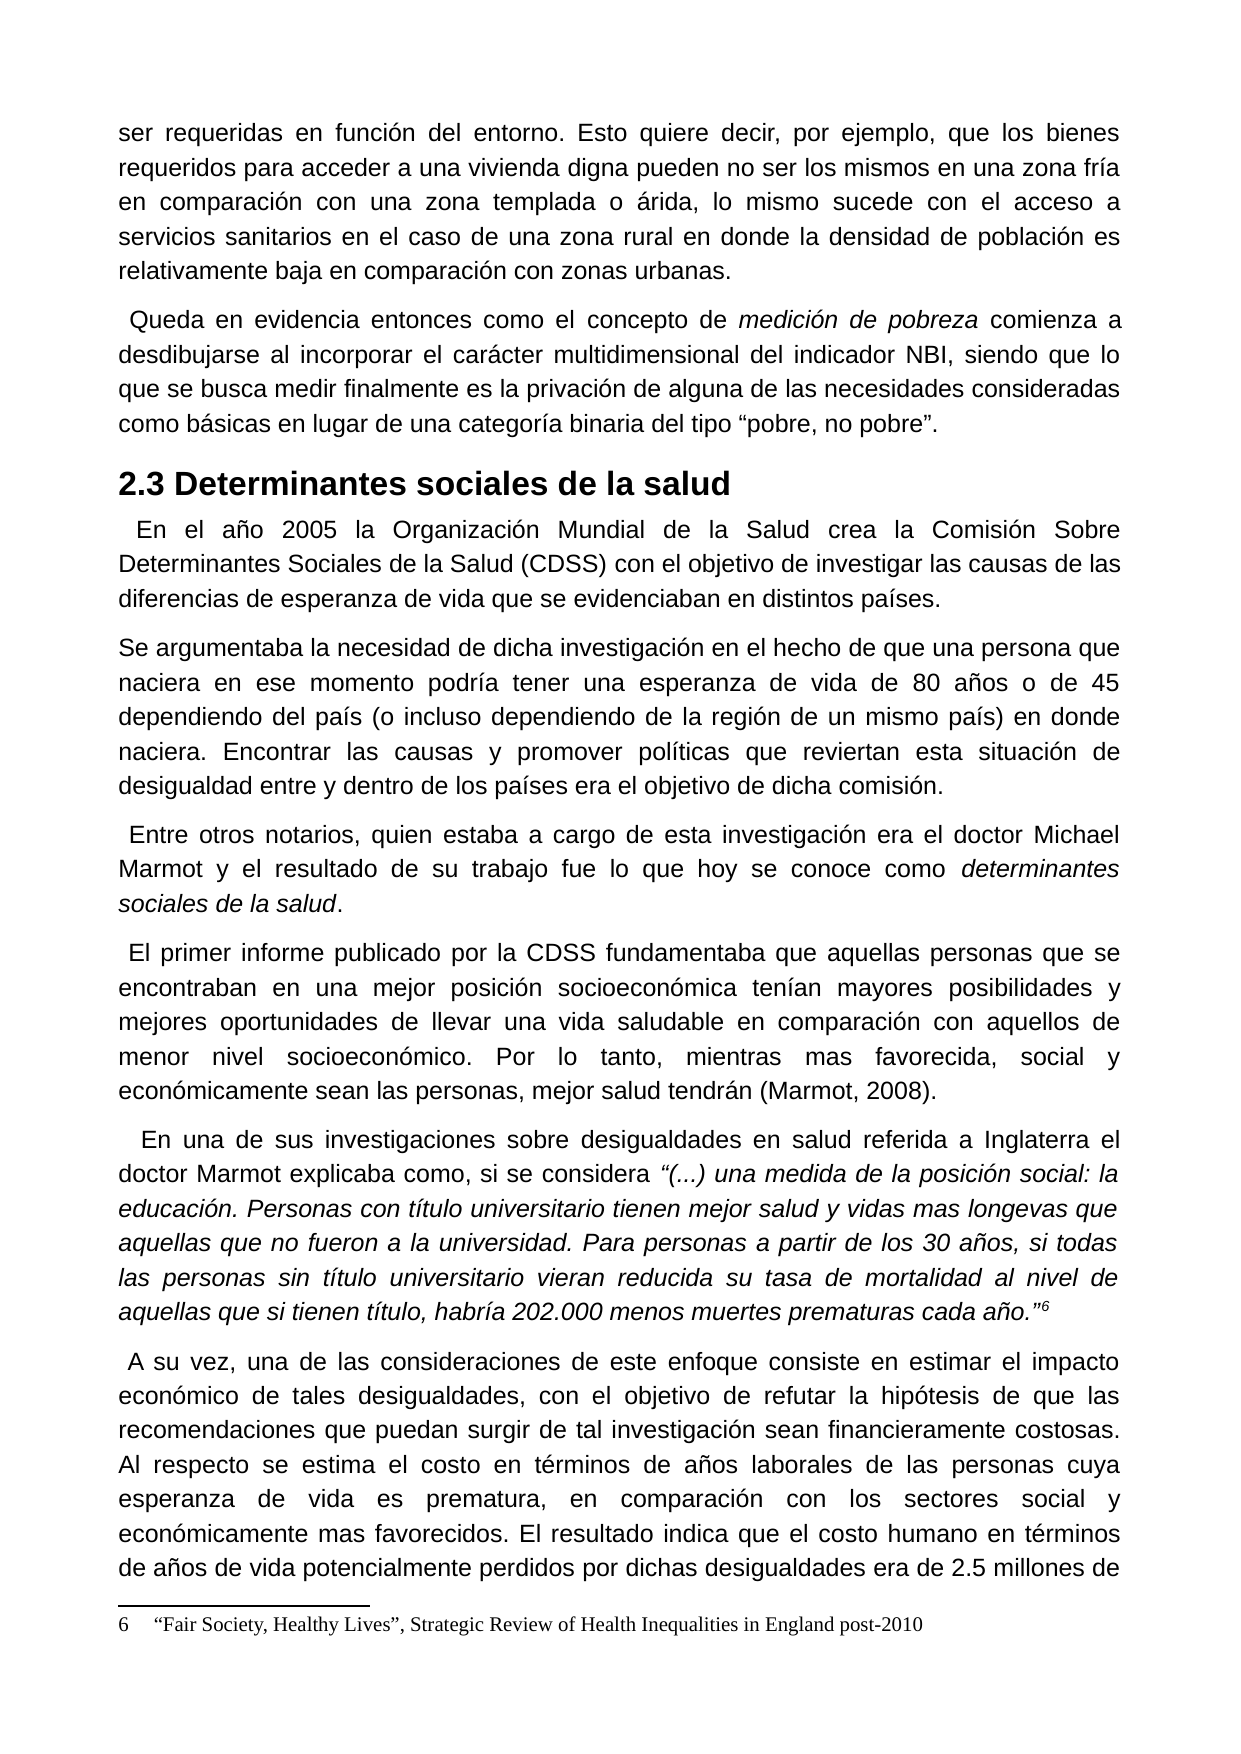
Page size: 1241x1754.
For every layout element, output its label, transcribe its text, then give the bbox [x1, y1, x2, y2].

text En una de sus investigaciones sobre desigualdades en salud referida a Inglaterra el doctor Marmot explicaba como, si se considera “(...) una medida de la posición social: la educación. Personas con título universitario tienen mejor salud y vidas mas longevas que aquellas que no fueron a la universidad. Para personas a partir de los 30 años, si todas las personas sin título universitario vieran reducida su tasa de mortalidad al nivel de aquellas que si tienen título, habría 202.000 menos muertes prematuras cada año.” [118, 1125, 1122, 1326]
text Queda en evidencia entonces como el concepto de medición de pobreza comienza a desdibujarse al incorporar el carácter multidimensional del indicador NBI, siendo que lo que se busca medir finalmente es la privación de alguna de las necesidades consideradas como básicas en lugar de una categoría binaria del tipo “pobre, no pobre”. [118, 305, 1122, 437]
text Se argumentaba la necesidad de dicha investigación en el hecho de que una persona que naciera en ese momento podría tener una esperanza de vida de 80 años o de 45 dependiendo del país (o incluso dependiendo de la región de un mismo país) en donde naciera. Encontrar las causas y promover políticas que reviertan esta situación de desigualdad entre y dentro de los países era el objetivo de dicha comisión. [118, 633, 1122, 800]
text ser requeridas en función del entorno. Esto quiere decir, por ejemplo, que los bienes requeridos para acceder a una vivienda digna pueden no ser los mismos en una zona fría en comparación con una zona templada o árida, lo mismo sucede con el acceso a servicios sanitarios en el caso de una zona rural en donde la densidad de población es relativamente baja en comparación con zonas urbanas. [118, 118, 1122, 285]
text En el año 2005 la Organización Mundial de la Salud crea la Comisión Sobre Determinantes Sociales de la Salud (CDSS) con el objetivo de investigar las causas de las diferencias de esperanza de vida que se evidenciaban en distintos países. [118, 515, 1122, 613]
text A su vez, una de las consideraciones de este enfoque consiste en estimar el impacto económico de tales desigualdades, con el objetivo de refutar la hipótesis de que las recomendaciones que puedan surgir de tal investigación sean financieramente costosas. Al respecto se estima el costo en términos de años laborales de las personas cuya esperanza de vida es prematura, en comparación con los sectores social y económicamente mas favorecidos. El resultado indica que el costo humano en términos de años de vida potencialmente perdidos por dichas desigualdades era de 2.5 millones de [118, 1346, 1122, 1582]
text Entre otros notarios, quien estaba a cargo de esta investigación era el doctor Michael Marmot y el resultado de su trabajo fue lo que hoy se conoce como determinantes sociales de la salud. [118, 820, 1122, 918]
text “Fair Society, Healthy Lives”, Strategic Review of Health Inequalities in England post-2010 [118, 1612, 1122, 1636]
subtitle 2.3 Determinantes sociales de la salud [118, 464, 1122, 502]
text El primer informe publicado por la CDSS fundamentaba que aquellas personas que se encontraban en una mejor posición socioeconómica tenían mayores posibilidades y mejores oportunidades de llevar una vida saludable en comparación con aquellos de menor nivel socioeconómico. Por lo tanto, mientras mas favorecida, social y económicamente sean las personas, mejor salud tendrán (Marmot, 2008). [118, 938, 1122, 1105]
